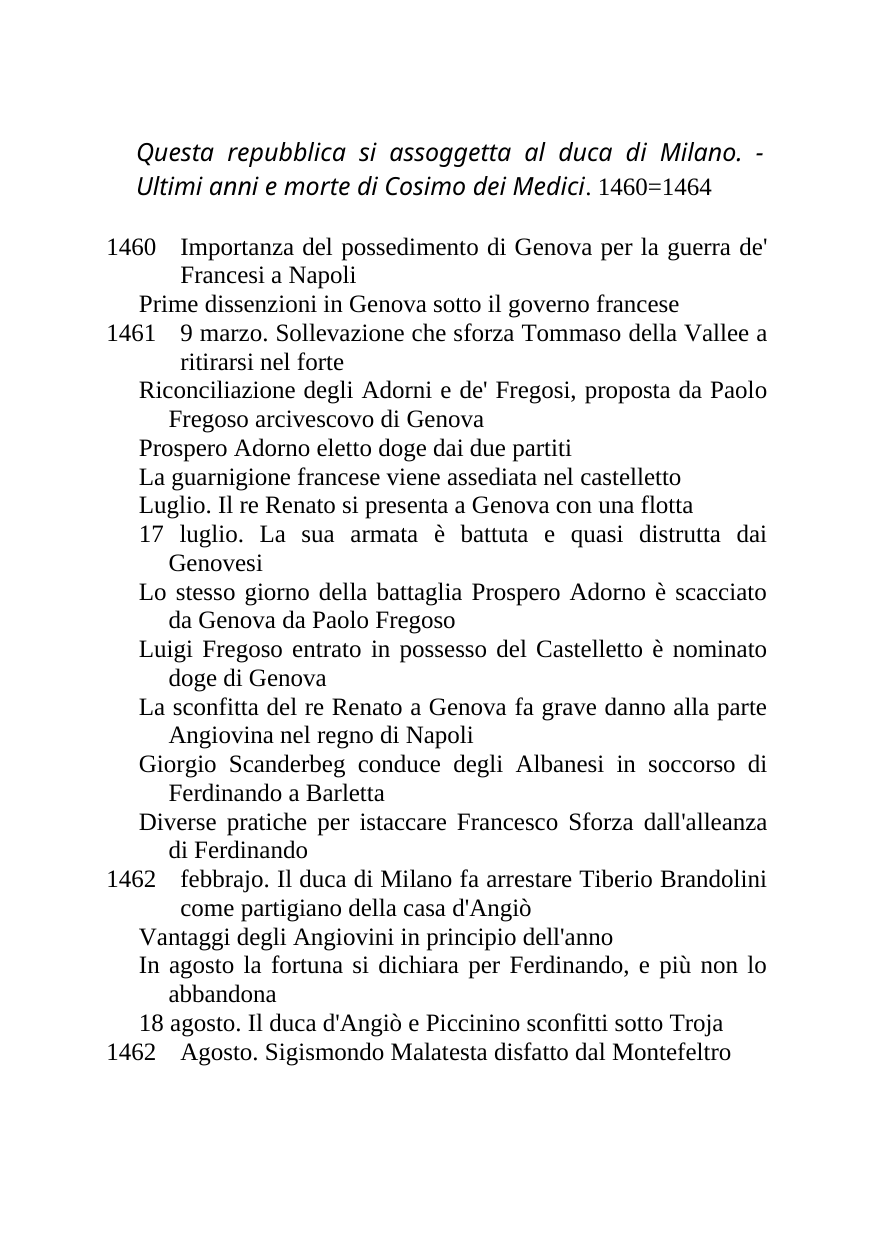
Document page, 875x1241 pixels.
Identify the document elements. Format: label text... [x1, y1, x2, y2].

text La guarnigione francese viene assediata nel castelletto [139, 462, 768, 491]
text In agosto la fortuna si dichiara per Ferdinando, e più non lo abbandona [139, 951, 768, 1008]
text Diverse pratiche per istaccare Francesco Sforza dall'alleanza di Ferdinando [139, 807, 768, 864]
text Prospero Adorno eletto doge dai due partiti [139, 433, 768, 462]
text Luglio. Il re Renato si presenta a Genova con una flotta [139, 491, 768, 519]
text Questa repubblica si assoggetta al duca di Milano. - Ultimi anni e morte di Cosimo dei Medici. 1460=1464 [106, 135, 768, 203]
text Giorgio Scanderbeg conduce degli Albanesi in soccorso di Ferdinando a Barletta [139, 749, 768, 807]
text 1462 febbrajo. Il duca di Milano fa arrestare Tiberio Brandolini come partigiano della casa d'Angiò [106, 864, 768, 922]
text Prime dissenzioni in Genova sotto il governo francese [139, 289, 768, 318]
text Riconciliazione degli Adorni e de' Fregosi, proposta da Paolo Fregoso arcivescovo di Genova [139, 376, 768, 433]
text 1460 Importanza del possedimento di Genova per la guerra de' Francesi a Napoli [106, 232, 768, 289]
text Luigi Fregoso entrato in possesso del Castelletto è nominato doge di Genova [139, 634, 768, 692]
text 17 luglio. La sua armata è battuta e quasi distrutta dai Genovesi [139, 519, 768, 577]
text 1462 Agosto. Sigismondo Malatesta disfatto dal Montefeltro [106, 1037, 768, 1066]
text Vantaggi degli Angiovini in principio dell'anno [139, 922, 768, 951]
text 1461 9 marzo. Sollevazione che sforza Tommaso della Vallee a ritirarsi nel forte [106, 318, 768, 376]
text La sconfitta del re Renato a Genova fa grave danno alla parte Angiovina nel regno di Napoli [139, 692, 768, 749]
text Lo stesso giorno della battaglia Prospero Adorno è scacciato da Genova da Paolo Fregoso [139, 577, 768, 634]
text 18 agosto. Il duca d'Angiò e Piccinino sconfitti sotto Troja [139, 1008, 768, 1037]
